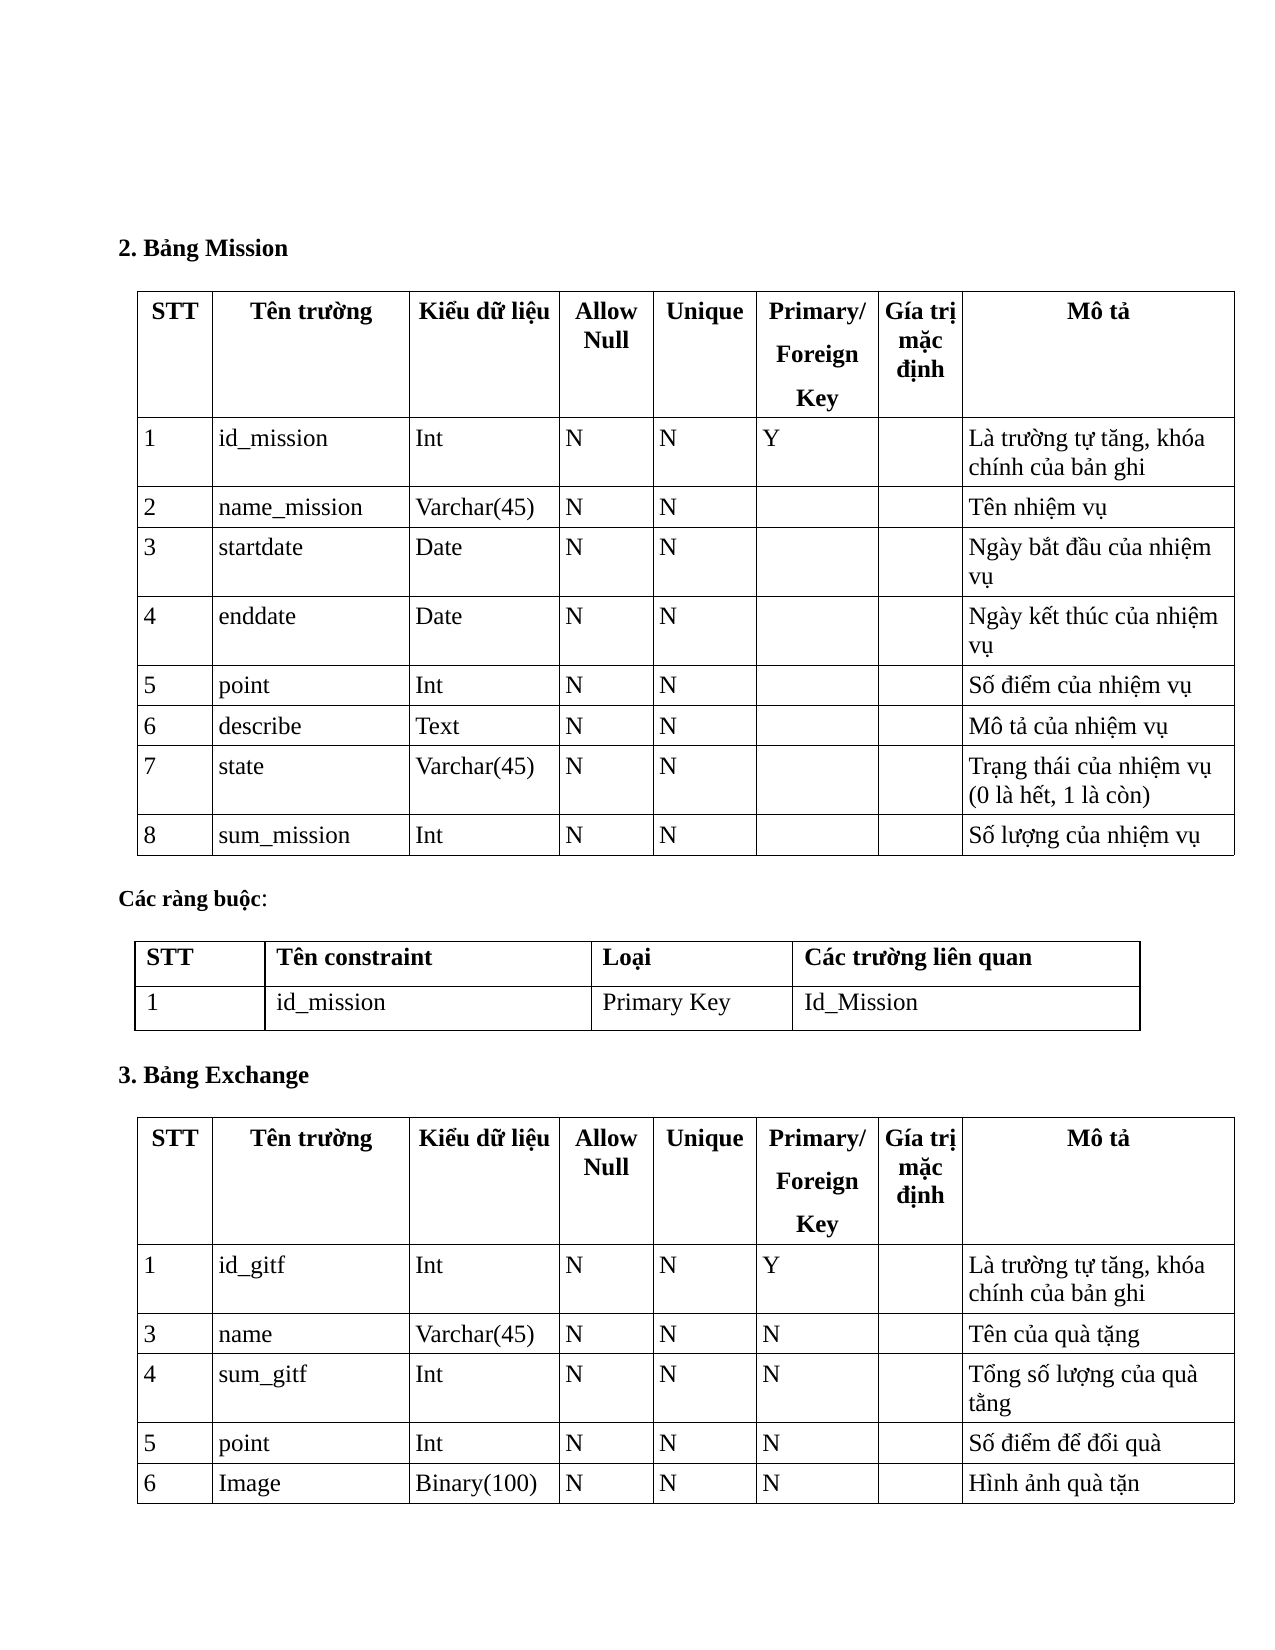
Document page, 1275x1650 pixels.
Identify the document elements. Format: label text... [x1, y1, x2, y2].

table_cell 7 [138, 746, 212, 814]
table_cell Mô tả của nhiệm vụ [963, 706, 1234, 745]
table_cell [879, 1245, 962, 1313]
table_cell Id_Mission [793, 987, 1139, 1030]
table_cell [879, 666, 962, 705]
table_header Tên constraint [266, 942, 591, 986]
table_cell [879, 487, 962, 527]
table_cell Int [410, 418, 559, 486]
table_cell Varchar(45) [410, 746, 559, 814]
table_cell N [654, 746, 756, 814]
table_cell [879, 1314, 962, 1353]
table_cell Varchar(45) [410, 487, 559, 527]
table_cell N [560, 418, 653, 486]
table_cell [879, 1423, 962, 1463]
table_cell Tên nhiệm vụ [963, 487, 1234, 527]
table_cell Số điểm để đổi quà [963, 1423, 1234, 1463]
table_cell 1 [136, 987, 264, 1030]
table_cell 5 [138, 666, 212, 705]
table_header Tên trường [213, 292, 409, 417]
table_cell N [757, 1314, 878, 1353]
table_cell [757, 815, 878, 855]
table_cell [757, 706, 878, 745]
table_cell N [654, 815, 756, 855]
table_cell 3 [138, 1314, 212, 1353]
table_cell N [654, 1464, 756, 1503]
table_cell N [757, 1354, 878, 1422]
table_cell Int [410, 1354, 559, 1422]
table_header Allow Null [560, 1118, 653, 1244]
table_cell Int [410, 666, 559, 705]
table_cell 2 [138, 487, 212, 527]
table_cell N [654, 1354, 756, 1422]
table_cell Date [410, 528, 559, 596]
table_cell Text [410, 706, 559, 745]
table_cell Trạng thái của nhiệm vụ (0 là hết, 1 là còn) [963, 746, 1234, 814]
table_header Primary/Foreign Key [757, 292, 878, 417]
table_cell N [654, 487, 756, 527]
table_cell [879, 706, 962, 745]
table_cell point [213, 1423, 409, 1463]
table_header Primary/Foreign Key [757, 1118, 878, 1244]
table_cell 8 [138, 815, 212, 855]
table_cell [879, 815, 962, 855]
table_cell Y [757, 418, 878, 486]
table_cell id_mission [266, 987, 591, 1030]
table_cell Varchar(45) [410, 1314, 559, 1353]
table_header Gía trị mặc định [879, 1118, 962, 1244]
table_cell N [654, 528, 756, 596]
table_cell 4 [138, 1354, 212, 1422]
table_cell id_mission [213, 418, 409, 486]
table_header STT [136, 942, 264, 986]
table_cell N [654, 1423, 756, 1463]
table_cell [757, 528, 878, 596]
table_header Mô tả [963, 292, 1234, 417]
table_cell Tổng số lượng của quà tằng [963, 1354, 1234, 1422]
table_header Các trường liên quan [793, 942, 1139, 986]
table_header STT [138, 1118, 212, 1244]
table_cell Ngày bắt đầu của nhiệm vụ [963, 528, 1234, 596]
table_cell [879, 597, 962, 665]
table_cell N [560, 1245, 653, 1313]
table_cell Ngày kết thúc của nhiệm vụ [963, 597, 1234, 665]
table_cell N [560, 746, 653, 814]
table_cell N [560, 1314, 653, 1353]
table_cell [879, 1464, 962, 1503]
text 3. Bảng Exchange [118, 1060, 1157, 1088]
table_cell 4 [138, 597, 212, 665]
table_cell N [654, 666, 756, 705]
table_cell 5 [138, 1423, 212, 1463]
table_cell [879, 1354, 962, 1422]
table_cell N [654, 1314, 756, 1353]
table_cell describe [213, 706, 409, 745]
table_cell N [560, 528, 653, 596]
table_cell name_mission [213, 487, 409, 527]
table_cell N [560, 1464, 653, 1503]
table_cell enddate [213, 597, 409, 665]
table_cell [757, 487, 878, 527]
table_cell N [560, 706, 653, 745]
table_cell N [654, 597, 756, 665]
table_cell [879, 528, 962, 596]
table_cell sum_mission [213, 815, 409, 855]
table_cell Int [410, 1423, 559, 1463]
table_cell N [560, 487, 653, 527]
table_cell N [654, 1245, 756, 1313]
table_cell Date [410, 597, 559, 665]
table_cell N [560, 597, 653, 665]
table_cell N [654, 706, 756, 745]
table_cell N [560, 1423, 653, 1463]
table_header Allow Null [560, 292, 653, 417]
table_cell Số điểm của nhiệm vụ [963, 666, 1234, 705]
table_cell N [757, 1464, 878, 1503]
table_cell startdate [213, 528, 409, 596]
table_cell 6 [138, 706, 212, 745]
table_cell N [560, 815, 653, 855]
table_cell point [213, 666, 409, 705]
table_cell Y [757, 1245, 878, 1313]
table_header Kiểu dữ liệu [410, 1118, 559, 1244]
text Các ràng buộc: [118, 883, 1157, 912]
table_cell sum_gitf [213, 1354, 409, 1422]
table_cell Hình ảnh quà tặn [963, 1464, 1234, 1503]
table_cell Image [213, 1464, 409, 1503]
table_cell [757, 597, 878, 665]
table_cell state [213, 746, 409, 814]
table_cell N [654, 418, 756, 486]
table_cell Binary(100) [410, 1464, 559, 1503]
table_header Kiểu dữ liệu [410, 292, 559, 417]
table_cell N [757, 1423, 878, 1463]
table_cell 3 [138, 528, 212, 596]
table_cell [757, 746, 878, 814]
table_header Unique [654, 292, 756, 417]
table_header Gía trị mặc định [879, 292, 962, 417]
table_cell id_gitf [213, 1245, 409, 1313]
table_header STT [138, 292, 212, 417]
table_cell [879, 746, 962, 814]
table_cell N [560, 666, 653, 705]
table_cell name [213, 1314, 409, 1353]
table_header Mô tả [963, 1118, 1234, 1244]
table_cell N [560, 1354, 653, 1422]
table_cell 6 [138, 1464, 212, 1503]
table_cell Int [410, 1245, 559, 1313]
table_header Unique [654, 1118, 756, 1244]
table_header Loại [592, 942, 792, 986]
table_cell Int [410, 815, 559, 855]
table_header Tên trường [213, 1118, 409, 1244]
text 2. Bảng Mission [118, 233, 1157, 262]
table_cell [757, 666, 878, 705]
table_cell [879, 418, 962, 486]
table_cell 1 [138, 418, 212, 486]
table_cell Là trường tự tăng, khóa chính của bản ghi [963, 418, 1234, 486]
table_cell Là trường tự tăng, khóa chính của bản ghi [963, 1245, 1234, 1313]
table_cell 1 [138, 1245, 212, 1313]
table_cell Tên của quà tặng [963, 1314, 1234, 1353]
table_cell Số lượng của nhiệm vụ [963, 815, 1234, 855]
table_cell Primary Key [592, 987, 792, 1030]
